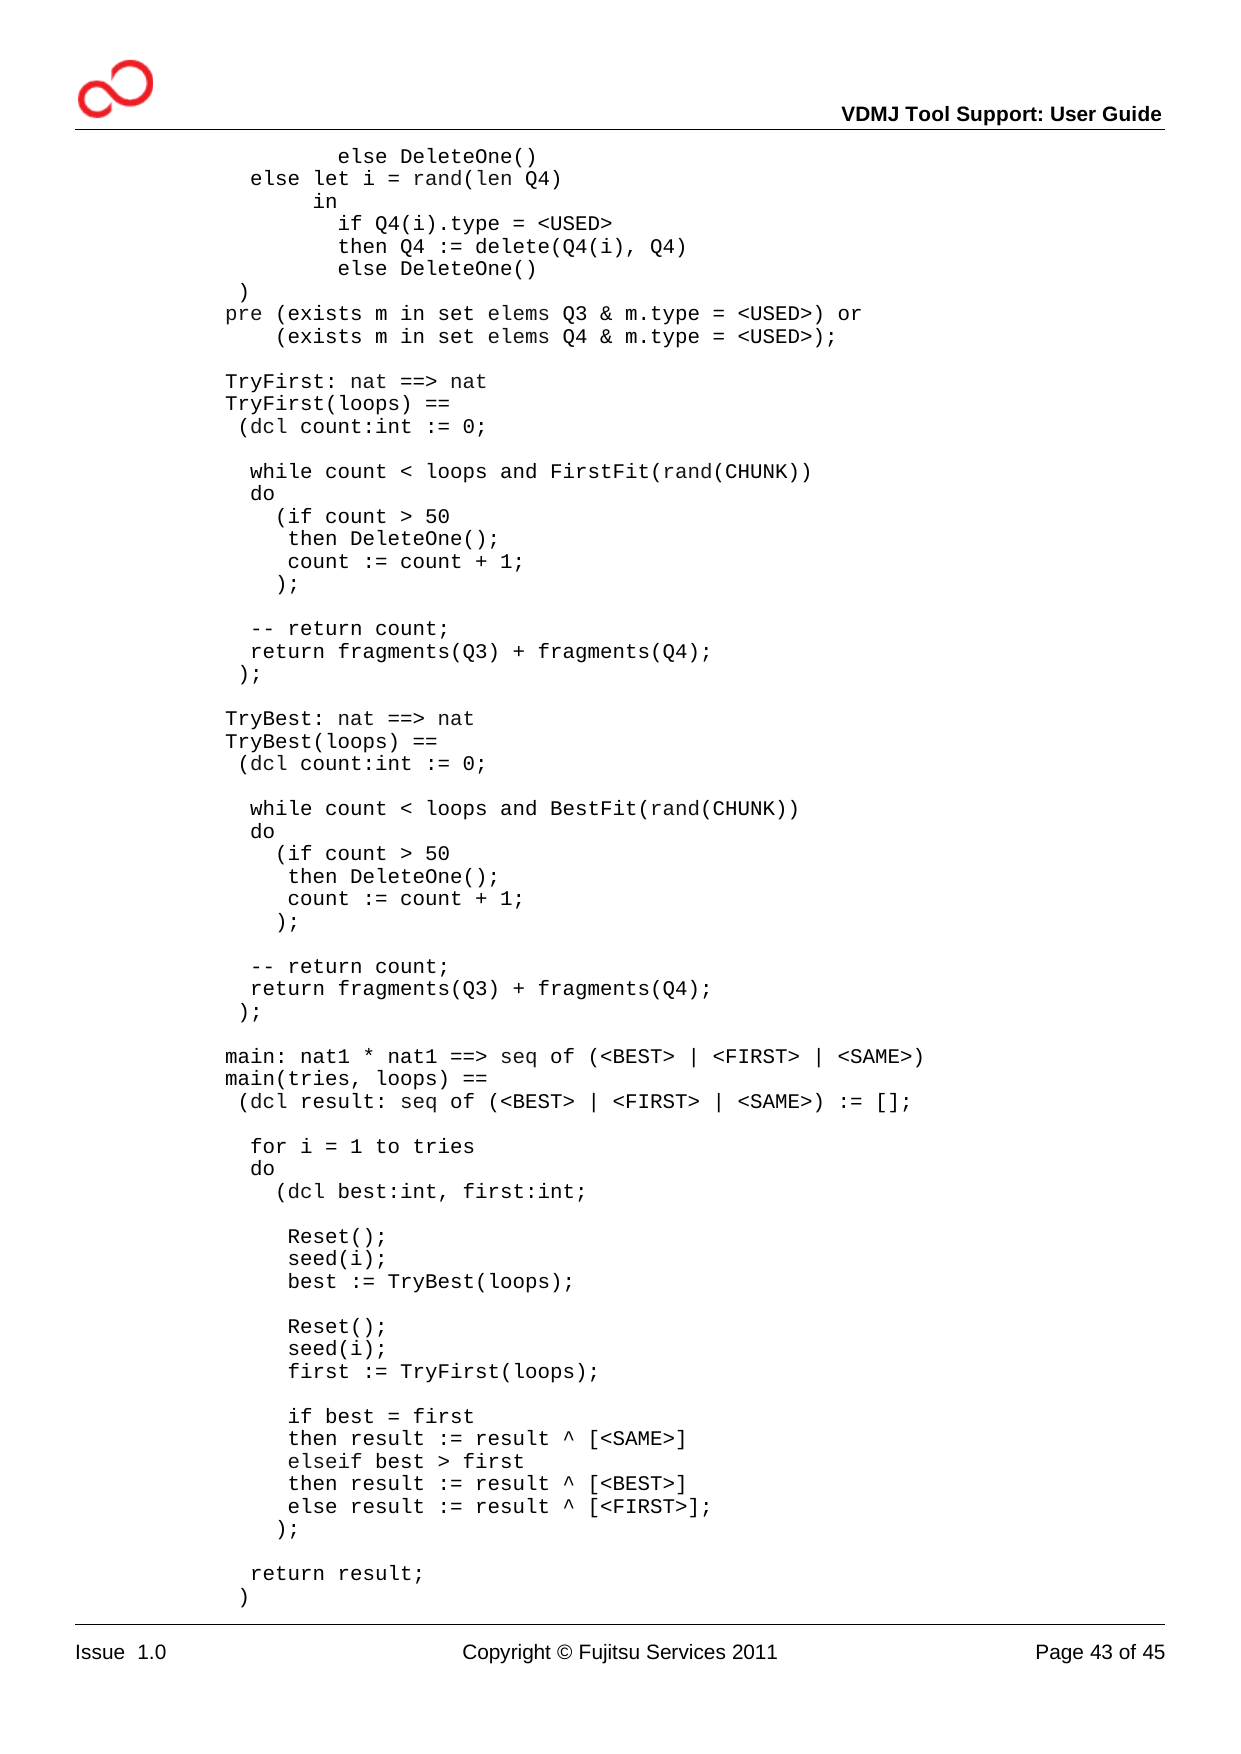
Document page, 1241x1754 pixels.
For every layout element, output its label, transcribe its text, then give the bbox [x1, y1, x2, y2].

text TryBest(loops) == [225, 730, 1165, 753]
text TryFirst: nat ==> nat [225, 370, 1165, 393]
text ); [225, 1518, 1165, 1540]
text then DeleteOne(); [225, 865, 1165, 888]
text do [225, 1158, 1165, 1180]
text while count < loops and BestFit(rand(CHUNK)) [225, 798, 1165, 820]
text Reset(); [225, 1225, 1165, 1248]
text seed(i); [225, 1248, 1165, 1270]
text return fragments(Q3) + fragments(Q4); [225, 640, 1165, 663]
text else let i = rand(len Q4) [225, 168, 1165, 190]
text ); [225, 573, 1165, 595]
text do [225, 820, 1165, 843]
text else DeleteOne() [225, 258, 1165, 280]
text (dcl count:int := 0; [225, 415, 1165, 438]
text then result := result ^ [<SAME>] [225, 1428, 1165, 1450]
text Reset(); [225, 1315, 1165, 1338]
text ) [225, 280, 1165, 303]
text return fragments(Q3) + fragments(Q4); [225, 978, 1165, 1000]
text -- return count; [225, 955, 1165, 978]
text elseif best > first [225, 1450, 1165, 1473]
text else DeleteOne() [225, 145, 1165, 168]
text best := TryBest(loops); [225, 1270, 1165, 1293]
text -- return count; [225, 618, 1165, 640]
text main: nat1 * nat1 ==> seq of (<BEST> | <FIRST> | <SAME>) [225, 1045, 1165, 1068]
text ) [225, 1585, 1165, 1608]
text ); [225, 1000, 1165, 1023]
text then DeleteOne(); [225, 528, 1165, 550]
text ); [225, 663, 1165, 685]
text count := count + 1; [225, 888, 1165, 910]
text count := count + 1; [225, 550, 1165, 573]
text ); [225, 910, 1165, 933]
text return result; [225, 1563, 1165, 1585]
text if best = first [225, 1405, 1165, 1428]
text while count < loops and FirstFit(rand(CHUNK)) [225, 460, 1165, 483]
text first := TryFirst(loops); [225, 1360, 1165, 1383]
text pre (exists m in set elems Q3 & m.type = <USED>) or [225, 303, 1165, 325]
text main(tries, loops) == [225, 1068, 1165, 1090]
text (dcl count:int := 0; [225, 753, 1165, 775]
text if Q4(i).type = <USED> [225, 213, 1165, 235]
text (if count > 50 [225, 843, 1165, 865]
text (if count > 50 [225, 505, 1165, 528]
text TryFirst(loops) == [225, 393, 1165, 415]
text else result := result ^ [<FIRST>]; [225, 1495, 1165, 1518]
text then Q4 := delete(Q4(i), Q4) [225, 235, 1165, 258]
text (exists m in set elems Q4 & m.type = <USED>); [225, 325, 1165, 348]
text TryBest: nat ==> nat [225, 708, 1165, 730]
text then result := result ^ [<BEST>] [225, 1473, 1165, 1495]
picture [78, 52, 153, 128]
text in [225, 190, 1165, 213]
text (dcl result: seq of (<BEST> | <FIRST> | <SAME>) := []; [225, 1090, 1165, 1113]
text for i = 1 to tries [225, 1135, 1165, 1158]
text do [225, 483, 1165, 505]
text (dcl best:int, first:int; [225, 1180, 1165, 1203]
text seed(i); [225, 1338, 1165, 1360]
